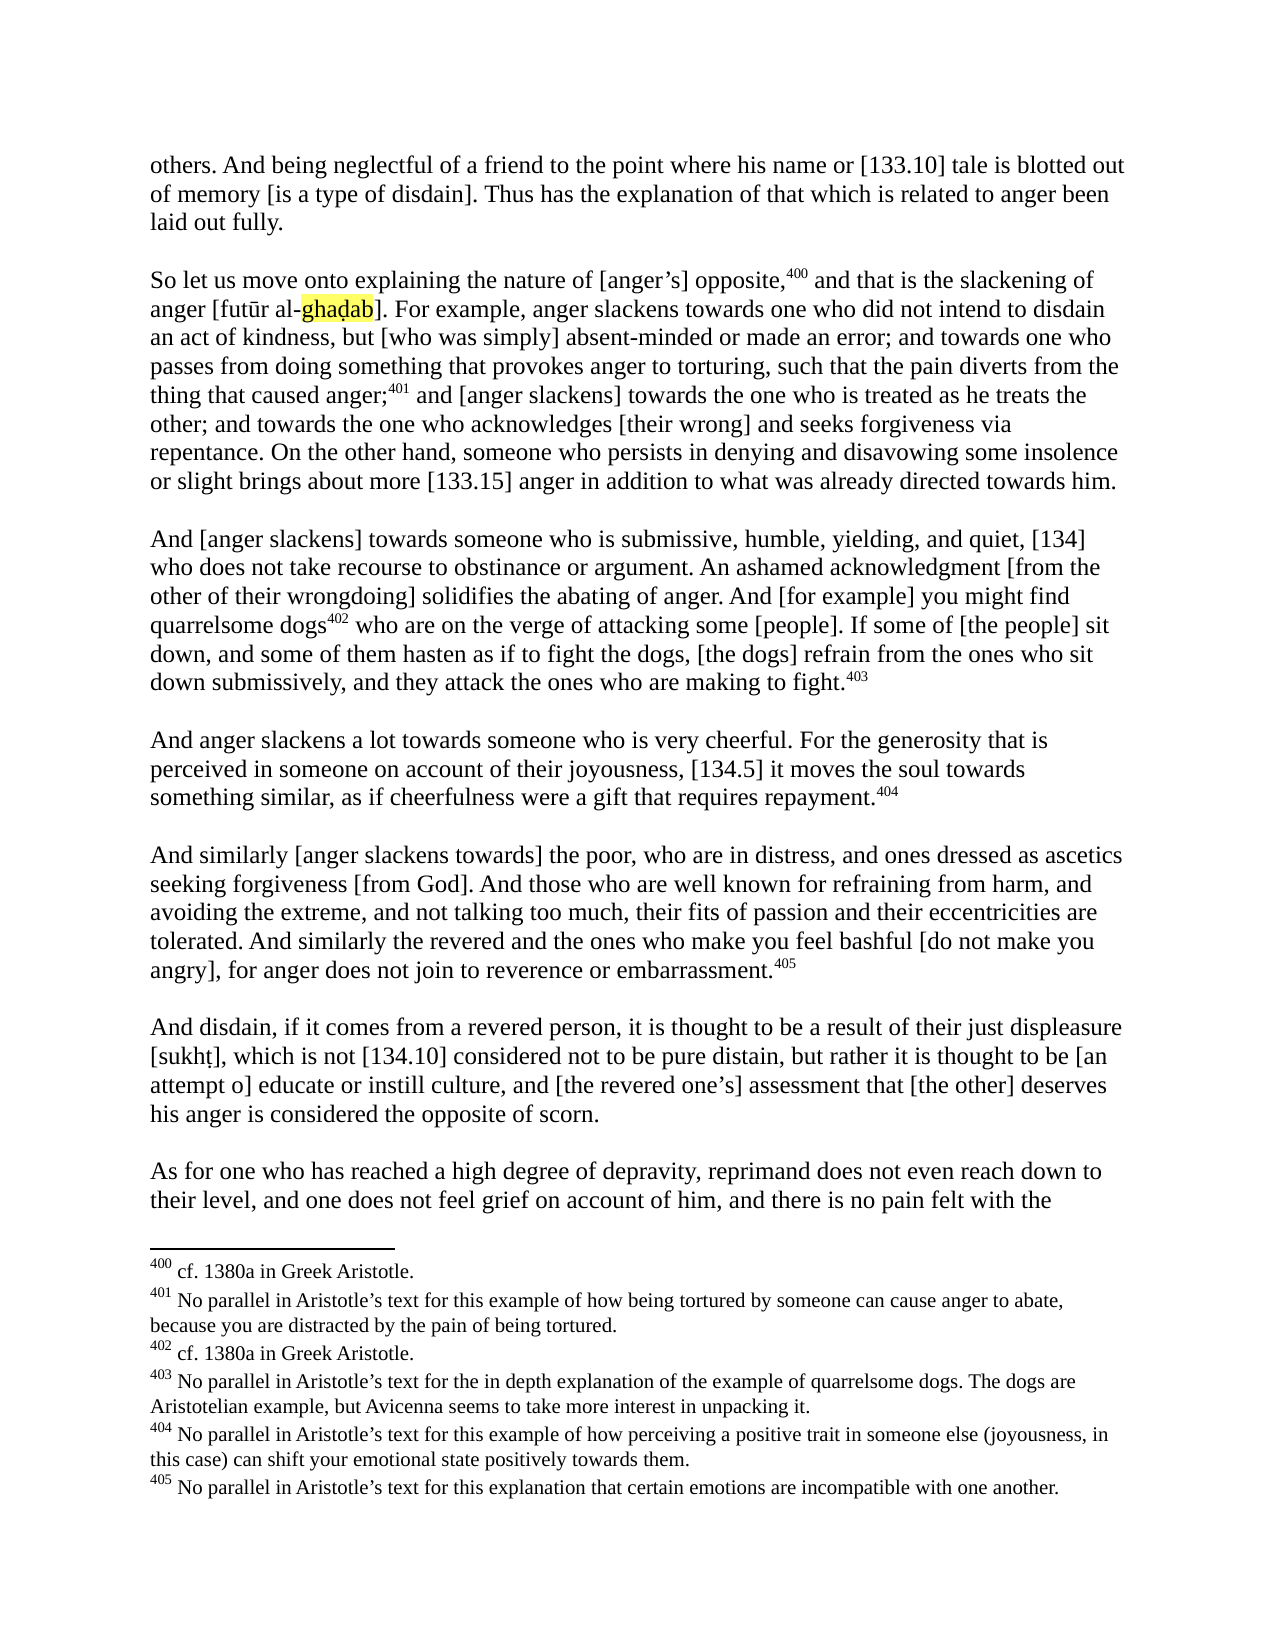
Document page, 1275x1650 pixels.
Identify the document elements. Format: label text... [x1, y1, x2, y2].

text And anger slackens a lot towards someone who is very cheerful. For the generosity that is perceived in someone on account of their joyousness, [134.5] it moves the soul towards something similar, as if cheerfulness were a gift that requires repayment. [150, 725, 1125, 811]
text cf. 1380a in Greek Aristotle. [150, 1337, 1125, 1366]
text As for one who has reached a high degree of depravity, reprimand does not even reach down to their level, and one does not feel grief on account of him, and there is no pain felt with the [150, 1156, 1125, 1214]
text No parallel in Aristotle’s text for this explanation that certain emotions are incompatible with one another. [150, 1471, 1125, 1500]
text And similarly [anger slackens towards] the poor, who are in distress, and ones dressed as ascetics seeking forgiveness [from God]. And those who are well known for refraining from harm, and avoiding the extreme, and not talking too much, their fits of passion and their eccentricities are tolerated. And similarly the revered and the ones who make you feel bashful [do not make you angry], for anger does not join to reverence or embarrassment. [150, 840, 1125, 984]
text others. And being neglectful of a friend to the point where his name or [133.10] tale is blotted out of memory [is a type of disdain]. Thus has the explanation of that which is related to anger been laid out fully. [150, 150, 1125, 236]
text cf. 1380a in Greek Aristotle. [150, 1255, 1125, 1284]
text And disdain, if it comes from a revered person, it is thought to be a result of their just displeasure [sukhṭ], which is not [134.10] considered not to be pure distain, but rather it is thought to be [an attempt o] educate or instill culture, and [the revered one’s] assessment that [the other] deserves his anger is considered the opposite of scorn. [150, 1012, 1125, 1127]
text And [anger slackens] towards someone who is submissive, humble, yielding, and quiet, [134] who does not take recourse to obstinance or argument. An ashamed acknowledgment [from the other of their wrongdoing] solidifies the abating of anger. And [for example] you might find quarrelsome dogs who are on the verge of attacking some [people]. If some of [the people] sit down, and some of them hasten as if to fight the dogs, [the dogs] refrain from the ones who sit down submissively, and they attack the ones who are making to fight. [150, 524, 1125, 696]
text No parallel in Aristotle’s text for this example of how perceiving a positive trait in someone else (joyousness, in this case) can shift your emotional state positively towards them. [150, 1418, 1125, 1471]
text No parallel in Aristotle’s text for this example of how being tortured by someone can cause anger to abate, because you are distracted by the pain of being tortured. [150, 1284, 1125, 1337]
text No parallel in Aristotle’s text for the in depth explanation of the example of quarrelsome dogs. The dogs are Aristotelian example, but Avicenna seems to take more interest in unpacking it. [150, 1366, 1125, 1418]
text So let us move onto explaining the nature of [anger’s] opposite, and that is the slackening of anger [futūr al-ghaḍab]. For example, anger slackens towards one who did not intend to disdain an act of kindness, but [who was simply] absent-minded or made an error; and towards one who passes from doing something that provokes anger to torturing, such that the pain diverts from the thing that caused anger; and [anger slackens] towards the one who is treated as he treats the other; and towards the one who acknowledges [their wrong] and seeks forgiveness via repentance. On the other hand, someone who persists in denying and disavowing some insolence or slight brings about more [133.15] anger in addition to what was already directed towards him. [150, 265, 1125, 495]
